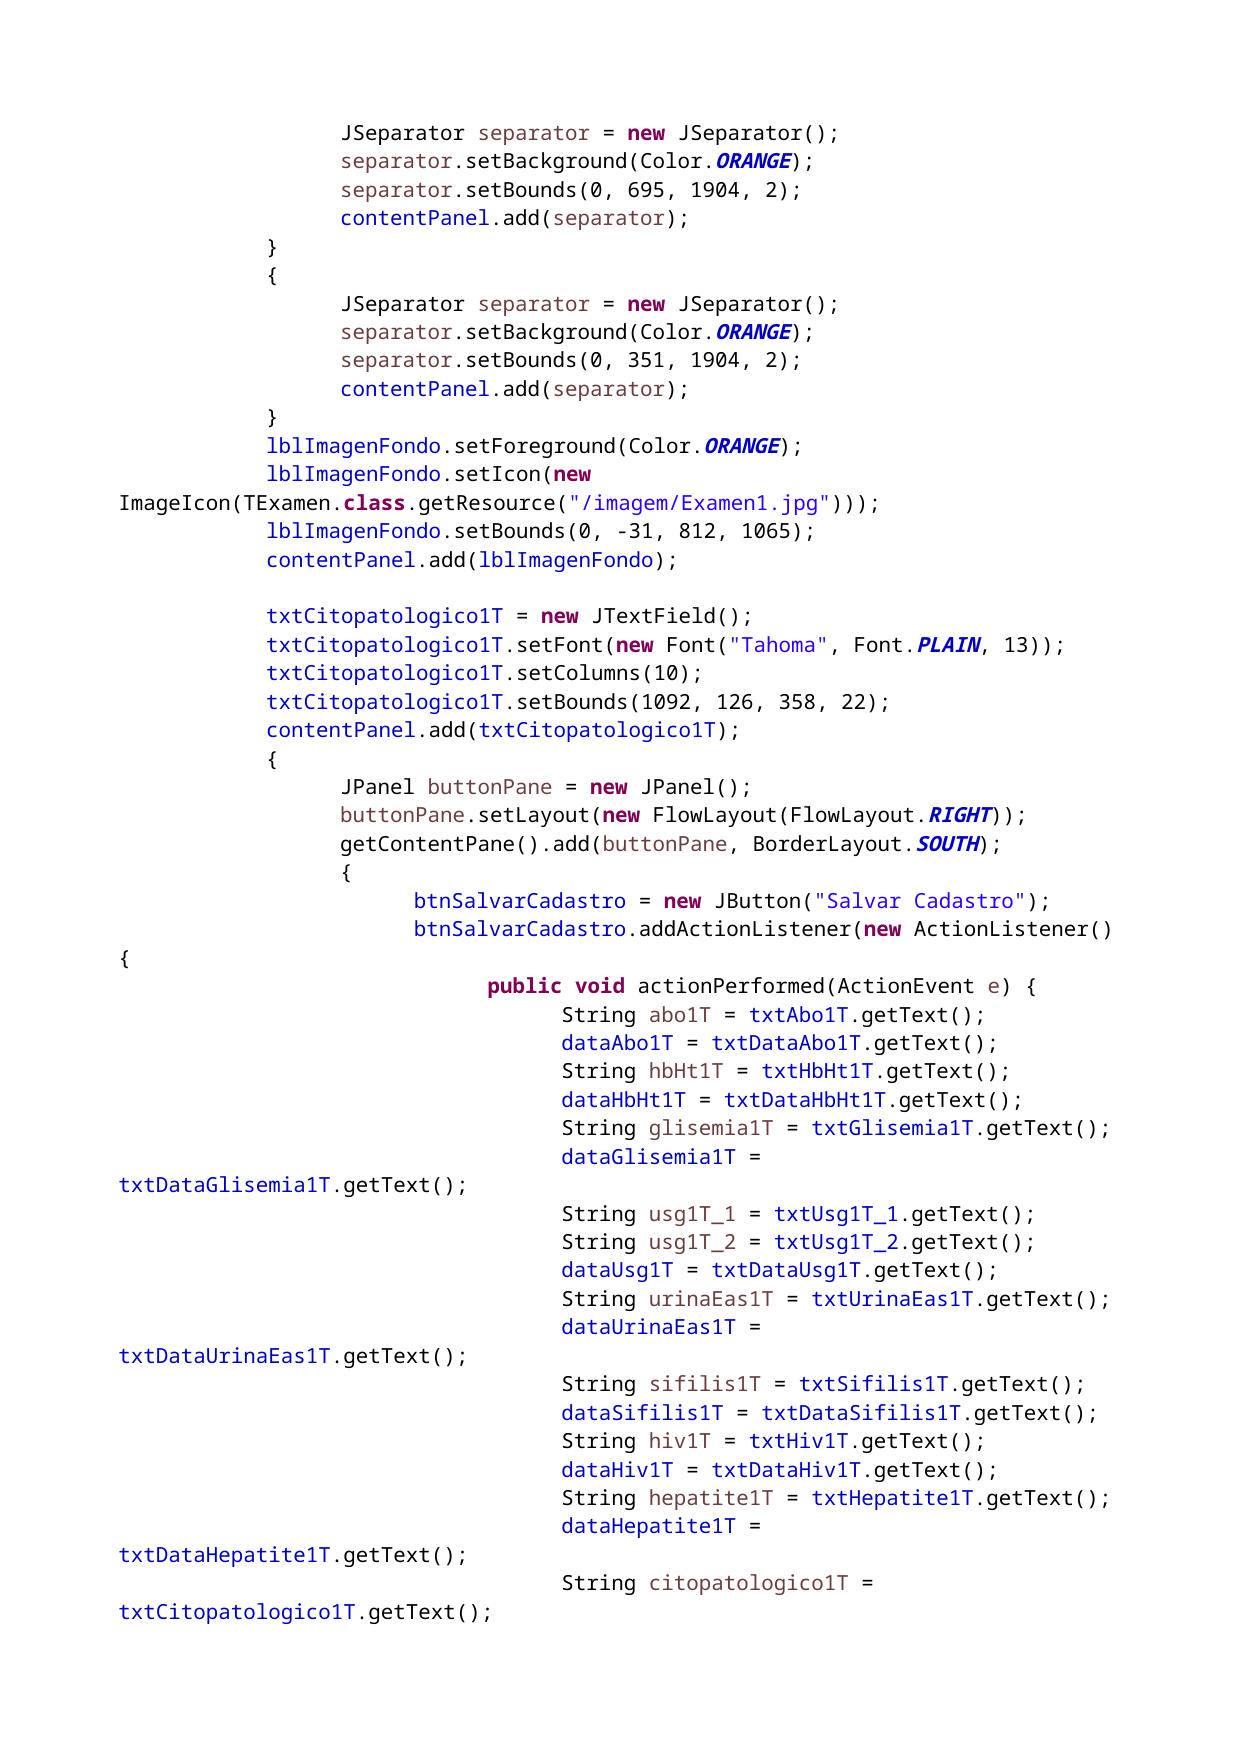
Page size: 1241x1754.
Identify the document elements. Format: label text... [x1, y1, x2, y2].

text separator.setBackground(Color.ORANGE); [118, 147, 1122, 175]
text separator.setBounds(0, 351, 1904, 2); [118, 346, 1122, 374]
text public void actionPerformed(ActionEvent e) { [118, 971, 1122, 1000]
text buttonPane.setLayout(new FlowLayout(FlowLayout.RIGHT)); [118, 801, 1122, 829]
text separator.setBounds(0, 695, 1904, 2); [118, 175, 1122, 203]
text } [118, 402, 1122, 431]
text txtCitopatologico1T.setFont(new Font("Tahoma", Font.PLAIN, 13)); [118, 630, 1122, 658]
text dataUsg1T = txtDataUsg1T.getText(); [118, 1256, 1122, 1284]
text String abo1T = txtAbo1T.getText(); [118, 1000, 1122, 1028]
text dataGlisemia1T = txtDataGlisemia1T.getText(); [118, 1142, 1122, 1199]
text JSeparator separator = new JSeparator(); [118, 289, 1122, 317]
text separator.setBackground(Color.ORANGE); [118, 317, 1122, 346]
text JSeparator separator = new JSeparator(); [118, 118, 1122, 147]
text String hepatite1T = txtHepatite1T.getText(); [118, 1483, 1122, 1512]
text lblImagenFondo.setBounds(0, -31, 812, 1065); [118, 516, 1122, 545]
text String sifilis1T = txtSifilis1T.getText(); [118, 1369, 1122, 1398]
text } [118, 232, 1122, 260]
text String hbHt1T = txtHbHt1T.getText(); [118, 1057, 1122, 1085]
text dataUrinaEas1T = txtDataUrinaEas1T.getText(); [118, 1312, 1122, 1369]
text dataHepatite1T = txtDataHepatite1T.getText(); [118, 1512, 1122, 1568]
text lblImagenFondo.setForeground(Color.ORANGE); [118, 431, 1122, 459]
text contentPanel.add(txtCitopatologico1T); [118, 715, 1122, 744]
text lblImagenFondo.setIcon(new ImageIcon(TExamen.class.getResource("/imagem/Examen1.jpg"))); [118, 459, 1122, 516]
text String hiv1T = txtHiv1T.getText(); [118, 1426, 1122, 1455]
text getContentPane().add(buttonPane, BorderLayout.SOUTH); [118, 829, 1122, 857]
text txtCitopatologico1T.setBounds(1092, 126, 358, 22); [118, 687, 1122, 715]
text txtCitopatologico1T = new JTextField(); [118, 602, 1122, 630]
text String urinaEas1T = txtUrinaEas1T.getText(); [118, 1284, 1122, 1312]
text JPanel buttonPane = new JPanel(); [118, 772, 1122, 801]
text String glisemia1T = txtGlisemia1T.getText(); [118, 1113, 1122, 1142]
text btnSalvarCadastro.addActionListener(new ActionListener() { [118, 914, 1122, 971]
text String usg1T_1 = txtUsg1T_1.getText(); [118, 1199, 1122, 1227]
text contentPanel.add(lblImagenFondo); [118, 545, 1122, 573]
text dataSifilis1T = txtDataSifilis1T.getText(); [118, 1398, 1122, 1426]
text txtCitopatologico1T.setColumns(10); [118, 658, 1122, 687]
text contentPanel.add(separator); [118, 374, 1122, 402]
text String usg1T_2 = txtUsg1T_2.getText(); [118, 1227, 1122, 1256]
text dataHiv1T = txtDataHiv1T.getText(); [118, 1455, 1122, 1483]
text dataHbHt1T = txtDataHbHt1T.getText(); [118, 1085, 1122, 1113]
text btnSalvarCadastro = new JButton("Salvar Cadastro"); [118, 886, 1122, 914]
text { [118, 857, 1122, 886]
text { [118, 744, 1122, 772]
text { [118, 260, 1122, 289]
text dataAbo1T = txtDataAbo1T.getText(); [118, 1028, 1122, 1057]
text contentPanel.add(separator); [118, 203, 1122, 232]
text String citopatologico1T = txtCitopatologico1T.getText(); [118, 1568, 1122, 1625]
